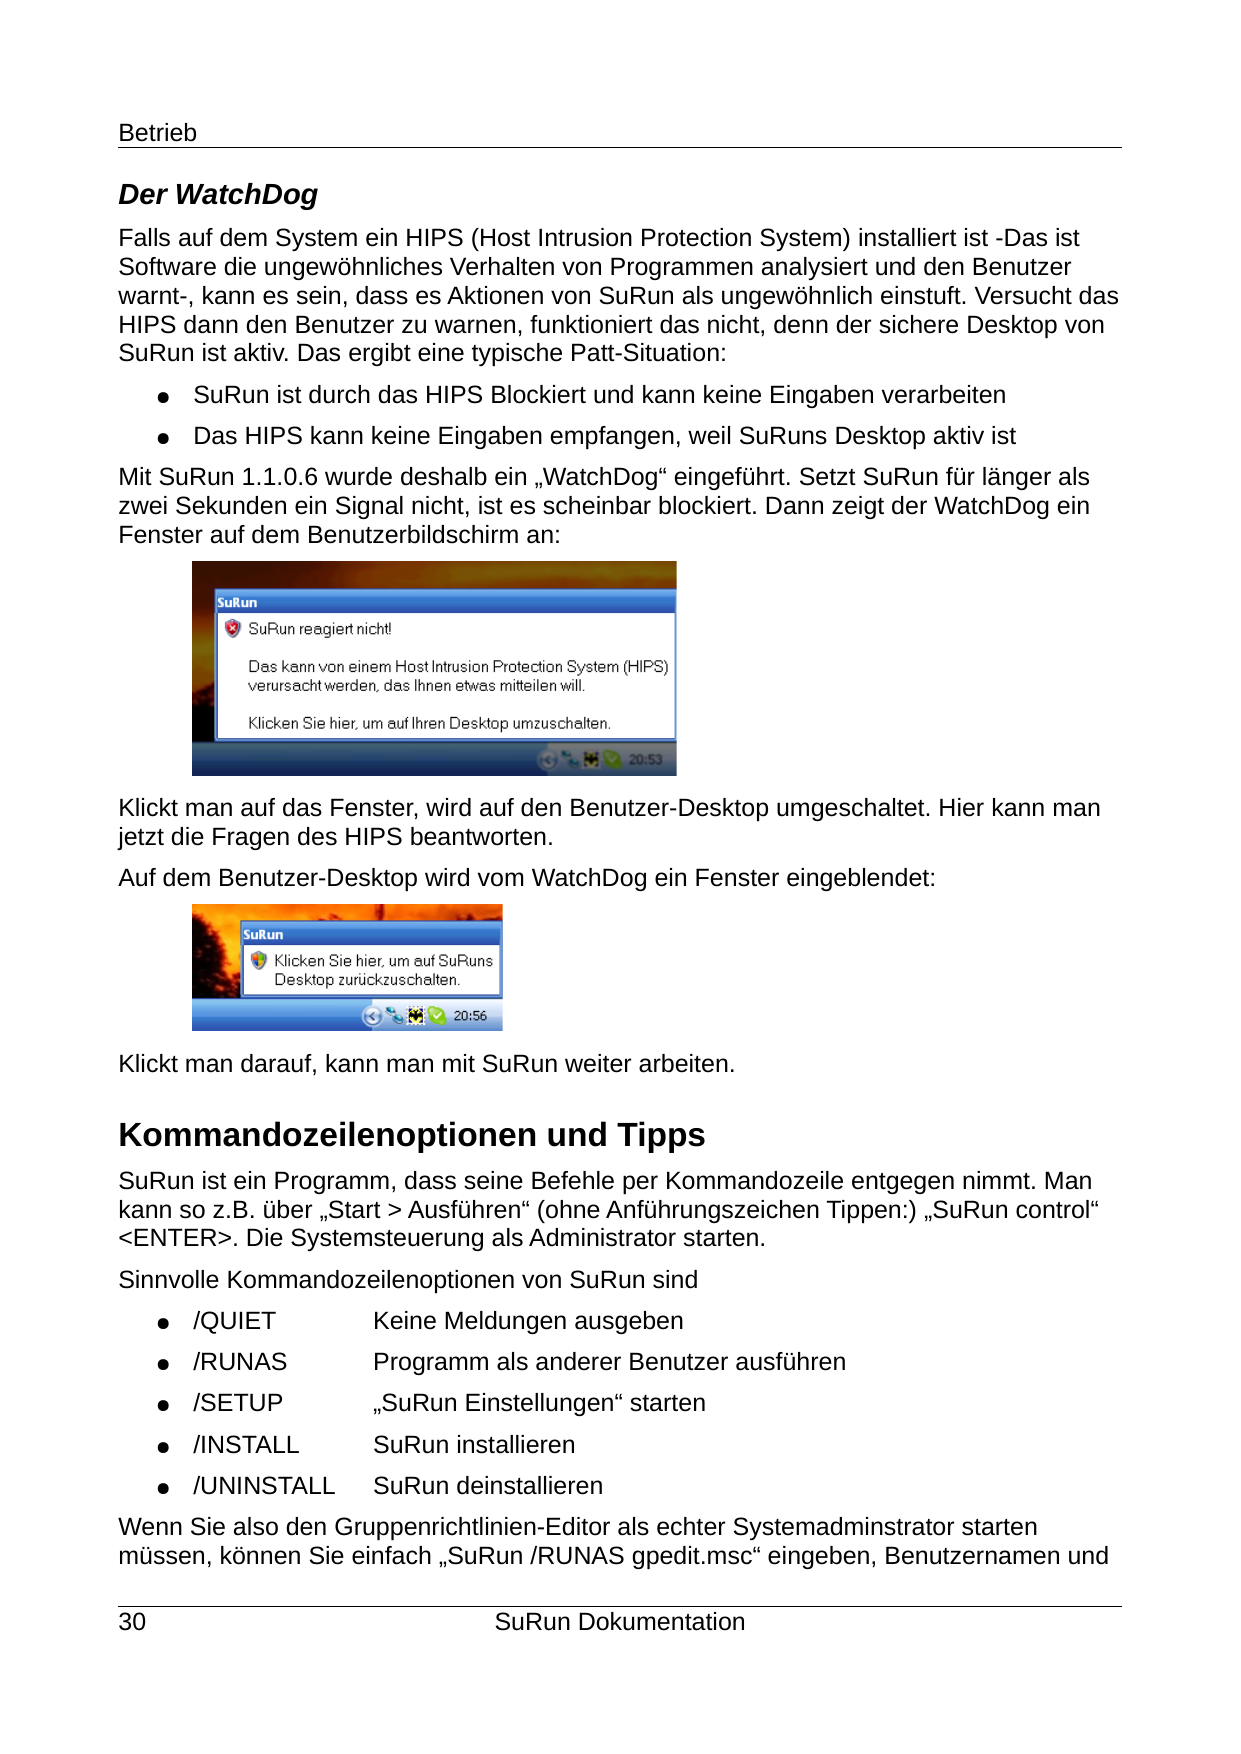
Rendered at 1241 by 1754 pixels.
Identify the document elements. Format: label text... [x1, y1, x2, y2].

list /INSTALL SuRun installieren [156, 1430, 1122, 1458]
text Falls auf dem System ein HIPS (Host Intrusion Protection System) installiert ist -Das ist Software die ungewöhnliches Verhalten von Programmen analysiert und den Benutzer warnt-, kann es sein, dass es Aktionen von SuRun als ungewöhnlich einstuft. Versucht das HIPS dann den Benutzer zu warnen, funktioniert das nicht, denn der sichere Desktop von SuRun ist aktiv. Das ergibt eine typische Patt-Situation: [118, 223, 1122, 367]
text Klickt man auf das Fenster, wird auf den Benutzer-Desktop umgeschaltet. Hier kann man jetzt die Fragen des HIPS beantworten. [118, 793, 1122, 851]
text Sinnvolle Kommandozeilenoptionen von SuRun sind [118, 1265, 1122, 1293]
list SuRun ist durch das HIPS Blockiert und kann keine Eingaben verarbeiten [156, 380, 1122, 408]
text Auf dem Benutzer-Desktop wird vom WatchDog ein Fenster eingeblendet: [118, 863, 1122, 892]
list /RUNAS Programm als anderer Benutzer ausführen [156, 1347, 1122, 1376]
text Wenn Sie also den Gruppenrichtlinien-Editor als echter Systemadminstrator starten müssen, können Sie einfach „SuRun /RUNAS gpedit.msc“ eingeben, Benutzernamen und [118, 1512, 1122, 1570]
list /QUIET Keine Meldungen ausgeben [156, 1306, 1122, 1335]
picture [192, 561, 677, 776]
list /SETUP „SuRun Einstellungen“ starten [156, 1388, 1122, 1417]
text Mit SuRun 1.1.0.6 wurde deshalb ein „WatchDog“ eingeführt. Setzt SuRun für länger als zwei Sekunden ein Signal nicht, ist es scheinbar blockiert. Dann zeigt der WatchDog ein Fenster auf dem Benutzerbildschirm an: [118, 462, 1122, 548]
list Das HIPS kann keine Eingaben empfangen, weil SuRuns Desktop aktiv ist [156, 421, 1122, 450]
list /UNINSTALL SuRun deinstallieren [156, 1471, 1122, 1500]
subtitle Kommandozeilenoptionen und Tipps [118, 1115, 1122, 1153]
text SuRun ist ein Programm, dass seine Befehle per Kommandozeile entgegen nimmt. Man kann so z.B. über „Start > Ausführen“ (ohne Anführungszeichen Tippen:) „SuRun control“ <ENTER>. Die Systemsteuerung als Administrator starten. [118, 1166, 1122, 1252]
picture [192, 904, 503, 1031]
subtitle Der WatchDog [118, 177, 1122, 211]
text Klickt man darauf, kann man mit SuRun weiter arbeiten. [118, 1048, 1122, 1077]
